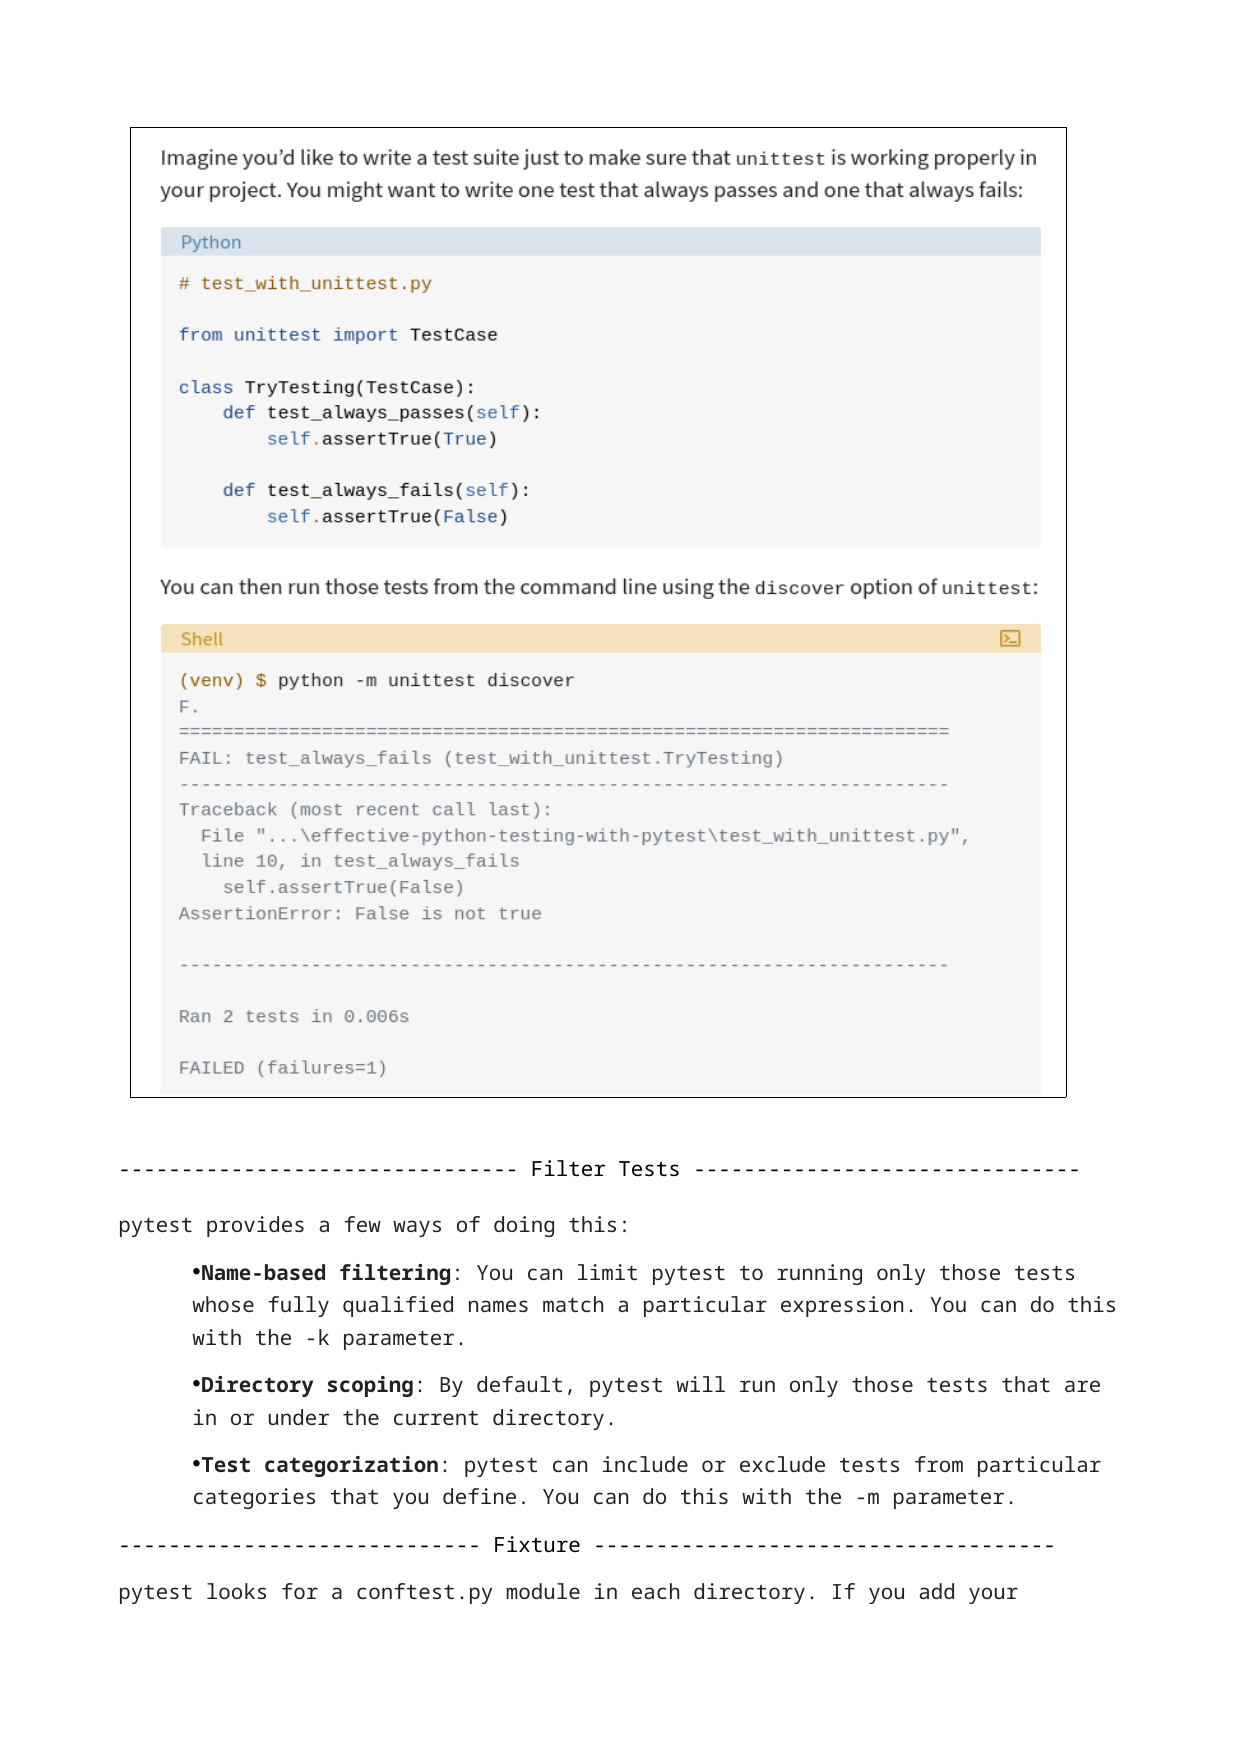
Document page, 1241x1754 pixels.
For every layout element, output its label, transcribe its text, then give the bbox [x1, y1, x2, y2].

picture [133, 129, 1064, 1094]
list Name-based filtering: You can limit pytest to running only those tests whose fully qualified names match a particular expression. You can do this with the -k parameter. [118, 1258, 1122, 1351]
text -------------------------------- Filter Tests ------------------------------- [118, 1154, 1122, 1182]
list Directory scoping: By default, pytest will run only those tests that are in or under the current directory. [118, 1370, 1122, 1431]
list Test categorization: pytest can include or exclude tests from particular categories that you define. You can do this with the -m parameter. [118, 1450, 1122, 1511]
text ----------------------------- Fixture ------------------------------------- [118, 1530, 1122, 1558]
text pytest provides a few ways of doing this: [118, 1211, 1122, 1239]
text pytest looks for a conftest.py module in each directory. If you add your [118, 1577, 1122, 1605]
